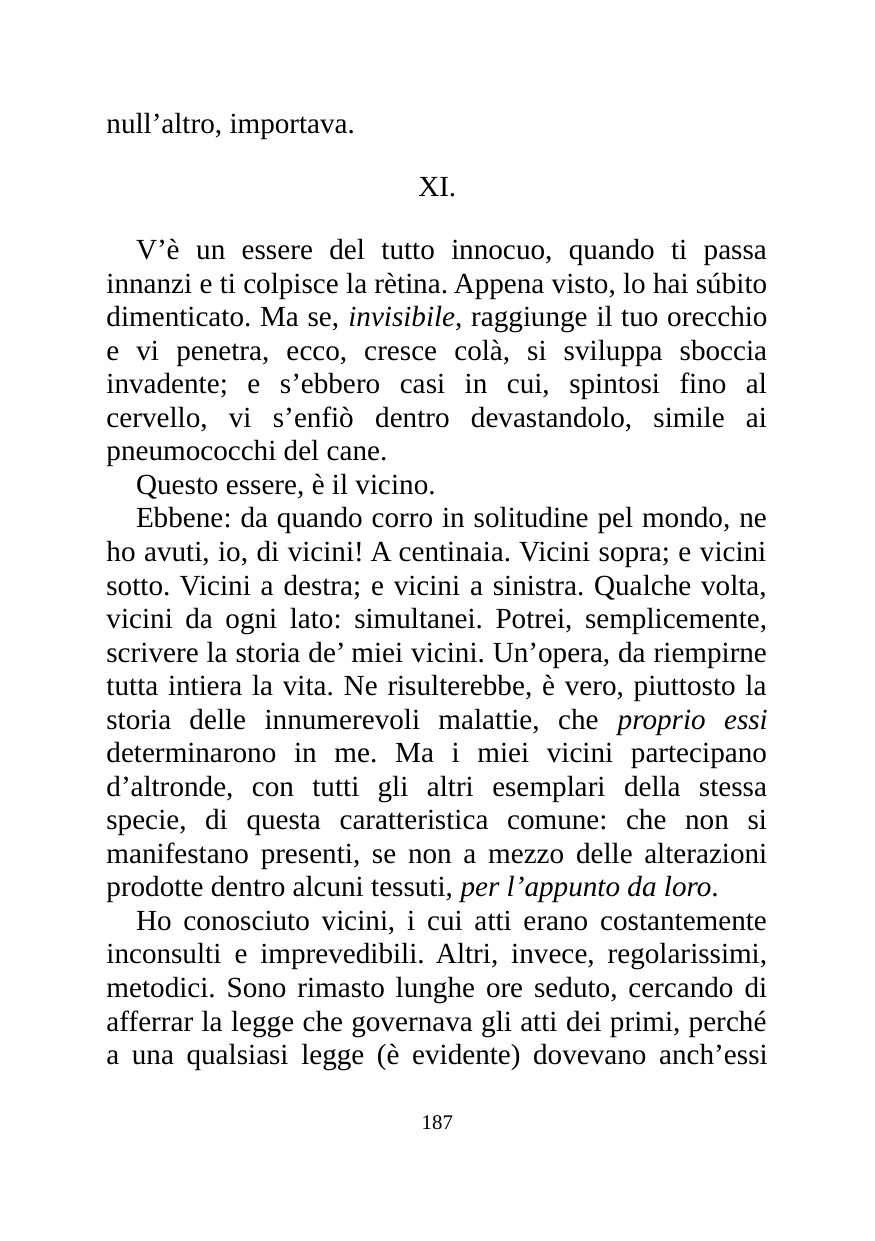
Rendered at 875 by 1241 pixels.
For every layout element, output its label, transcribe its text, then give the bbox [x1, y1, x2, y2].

text Questo essere, è il vicino. [106, 467, 768, 501]
text Ho conosciuto vicini, i cui atti erano costantemente inconsulti e imprevedibili. Altri, invece, regolarissimi, metodici. Sono rimasto lunghe ore seduto, cercando di afferrar la legge che governava gli atti dei primi, perché a una qualsiasi legge (è evidente) dovevano anch’essi [106, 903, 768, 1071]
text null’altro, importava. [106, 106, 768, 140]
subtitle XI. [106, 169, 768, 203]
text V’è un essere del tutto innocuo, quando ti passa innanzi e ti colpisce la rètina. Appena visto, lo hai súbito dimenticato. Ma se, invisibile, raggiunge il tuo orecchio e vi penetra, ecco, cresce colà, si sviluppa sboccia invadente; e s’ebbero casi in cui, spintosi fino al cervello, vi s’enfiò dentro devastandolo, simile ai pneumococchi del cane. [106, 232, 768, 467]
text Ebbene: da quando corro in solitudine pel mondo, ne ho avuti, io, di vicini! A centinaia. Vicini sopra; e vicini sotto. Vicini a destra; e vicini a sinistra. Qualche volta, vicini da ogni lato: simultanei. Potrei, semplicemente, scrivere la storia de’ miei vicini. Un’opera, da riempirne tutta intiera la vita. Ne risulterebbe, è vero, piuttosto la storia delle innumerevoli malattie, che proprio essi determinarono in me. Ma i miei vicini partecipano d’altronde, con tutti gli altri esemplari della stessa specie, di questa caratteristica comune: che non si manifestano presenti, se non a mezzo delle alterazioni prodotte dentro alcuni tessuti, per l’appunto da loro. [106, 501, 768, 903]
